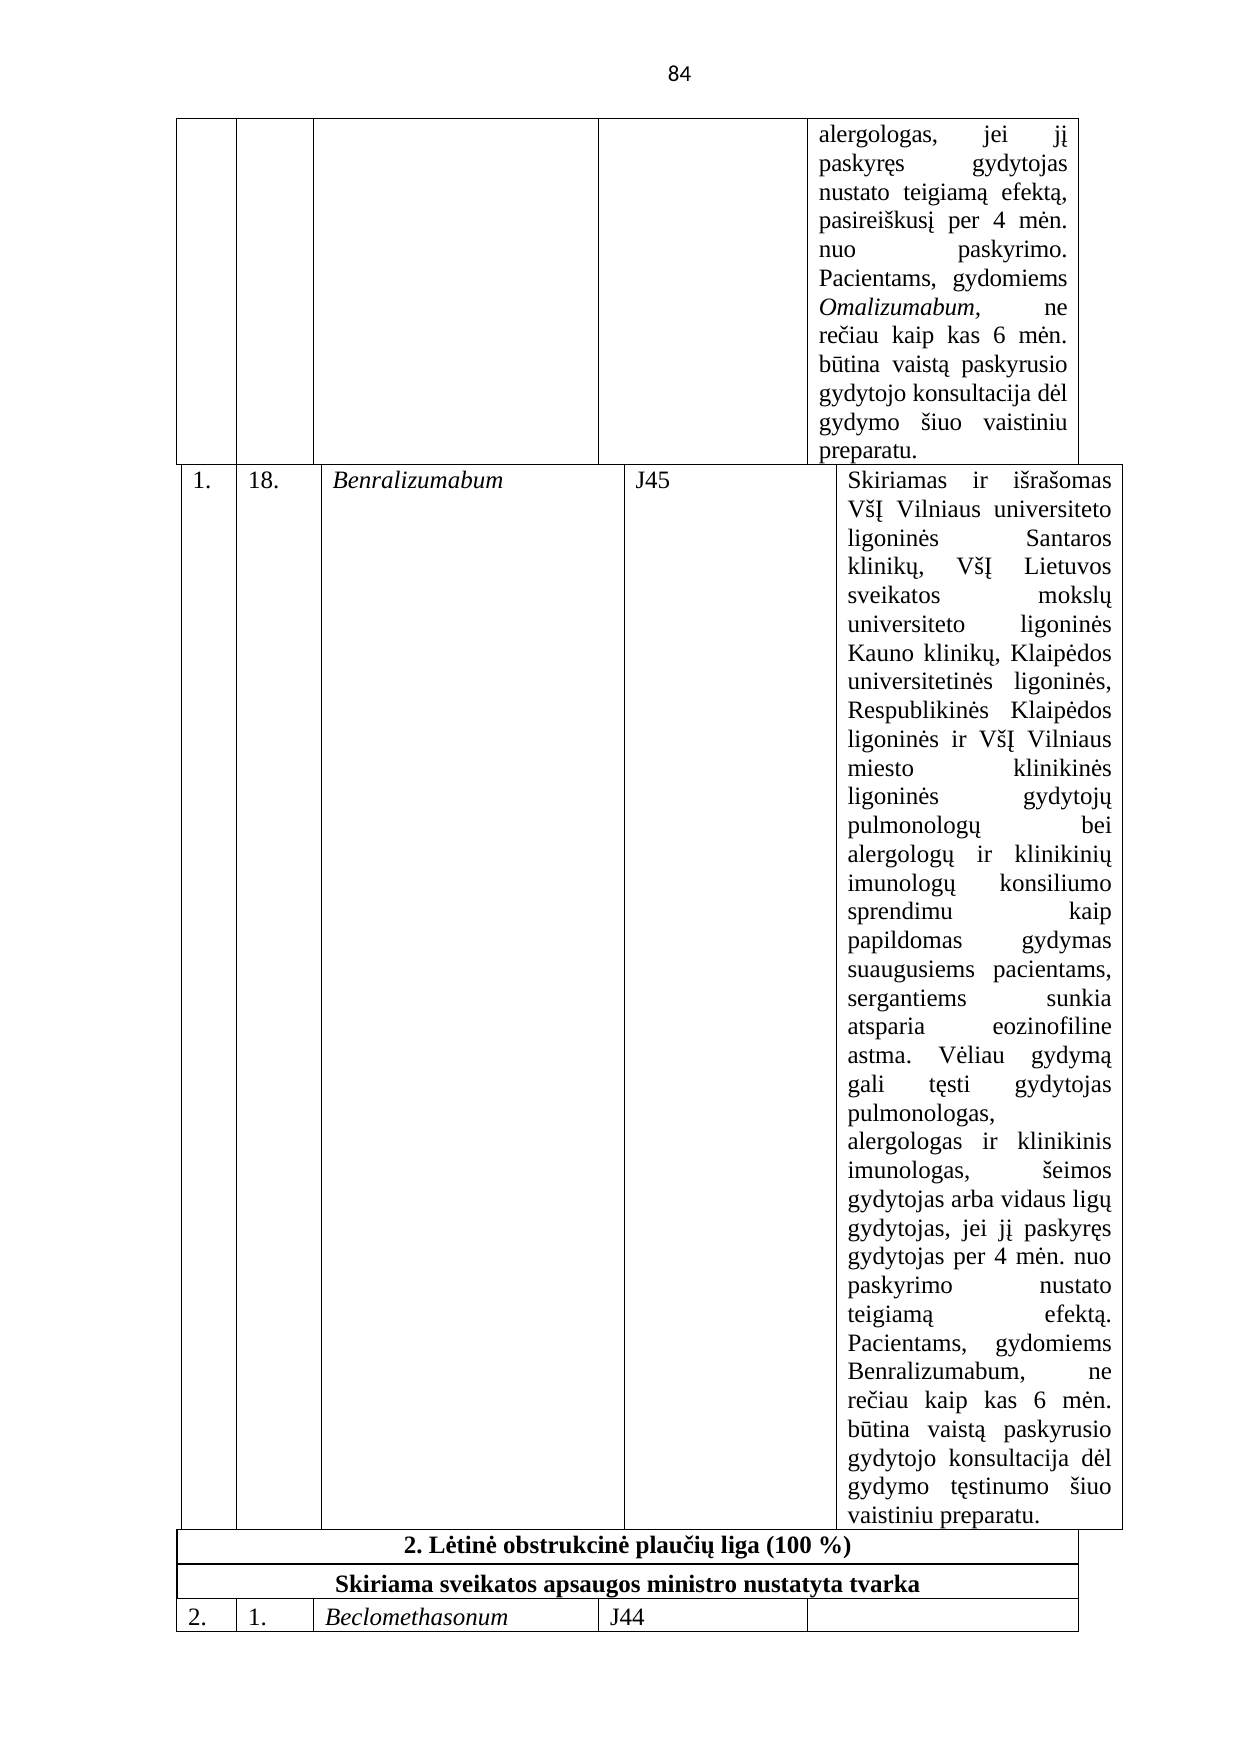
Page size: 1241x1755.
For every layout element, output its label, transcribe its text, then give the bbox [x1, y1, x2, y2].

table_cell Skiriamas ir išrašomas VšĮ Vilniaus universiteto ligoninės Santaros klinikų, VšĮ Lietuvos sveikatos mokslų universiteto ligoninės Kauno klinikų, Klaipėdos universitetinės ligoninės, Respublikinės Klaipėdos ligoninės ir VšĮ Vilniaus miesto klinikinės ligoninės gydytojų pulmonologų bei alergologų ir klinikinių imunologų konsiliumo sprendimu kaip papildomas gydymas suaugusiems pacientams, sergantiems sunkia atsparia eozinofiline astma. Vėliau gydymą gali tęsti gydytojas pulmonologas, alergologas ir klinikinis imunologas, šeimos gydytojas arba vidaus ligų gydytojas, jei jį paskyręs gydytojas per 4 mėn. nuo paskyrimo nustato teigiamą efektą. Pacientams, gydomiems Benralizumabum, ne rečiau kaip kas 6 mėn. būtina vaistą paskyrusio gydytojo konsultacija dėl gydymo tęstinumo šiuo vaistiniu preparatu. [837, 465, 1122, 1529]
table_cell [1084, 118, 1088, 464]
table_cell [1079, 1530, 1083, 1563]
table_cell [1103, 1530, 1109, 1563]
table_cell [1088, 118, 1093, 464]
table_cell Beclomethasonum [314, 1599, 598, 1631]
table_cell [1079, 1598, 1083, 1631]
table_cell [1109, 1530, 1123, 1563]
table_cell 1. [237, 1599, 313, 1631]
table_cell [1093, 1563, 1099, 1598]
table_cell alergologas, jei jį paskyręs gydytojas nustato teigiamą efektą, pasireiškusį per 4 mėn. nuo paskyrimo. Pacientams, gydomiems Omalizumabum, ne rečiau kaip kas 6 mėn. būtina vaistą paskyrusio gydytojo konsultacija dėl gydymo šiuo vaistiniu preparatu. [808, 119, 1078, 464]
table_cell [1109, 118, 1123, 464]
table_cell [1109, 1598, 1123, 1631]
table_cell 18. [237, 465, 321, 1529]
table_cell [1103, 118, 1109, 464]
table_cell 1. [182, 465, 236, 1529]
table_cell [177, 465, 181, 1529]
table_cell [1088, 1563, 1093, 1598]
table_cell [1099, 1598, 1103, 1631]
table_cell [1099, 118, 1103, 464]
table_cell [1103, 1563, 1109, 1598]
table_cell J44 [599, 1599, 807, 1631]
table_cell [599, 119, 807, 464]
table_cell [1084, 1598, 1088, 1631]
table_cell [1099, 1530, 1103, 1563]
table_cell [314, 119, 598, 464]
table_cell [1079, 118, 1083, 464]
table_cell [177, 119, 236, 464]
table_cell [1093, 118, 1099, 464]
table_cell Benralizumabum [322, 465, 624, 1529]
table_cell [237, 119, 313, 464]
table_cell [1093, 1598, 1099, 1631]
table_cell [1093, 1530, 1099, 1563]
table_cell [1079, 1563, 1083, 1598]
table_cell Skiriama sveikatos apsaugos ministro nustatyta tvarka [178, 1565, 1078, 1598]
table_cell 2. [177, 1599, 236, 1631]
table_cell J45 [625, 465, 836, 1529]
table_cell [1084, 1563, 1088, 1598]
table_cell [1084, 1530, 1088, 1563]
table_cell 2. Lėtinė obstrukcinė plaučių liga (100 %) [178, 1530, 1078, 1563]
table_cell [1109, 1563, 1123, 1598]
table_cell [1088, 1598, 1093, 1631]
table_cell [1099, 1563, 1103, 1598]
table_cell [1103, 1598, 1109, 1631]
table_cell [808, 1599, 1078, 1631]
table_cell [1088, 1530, 1093, 1563]
